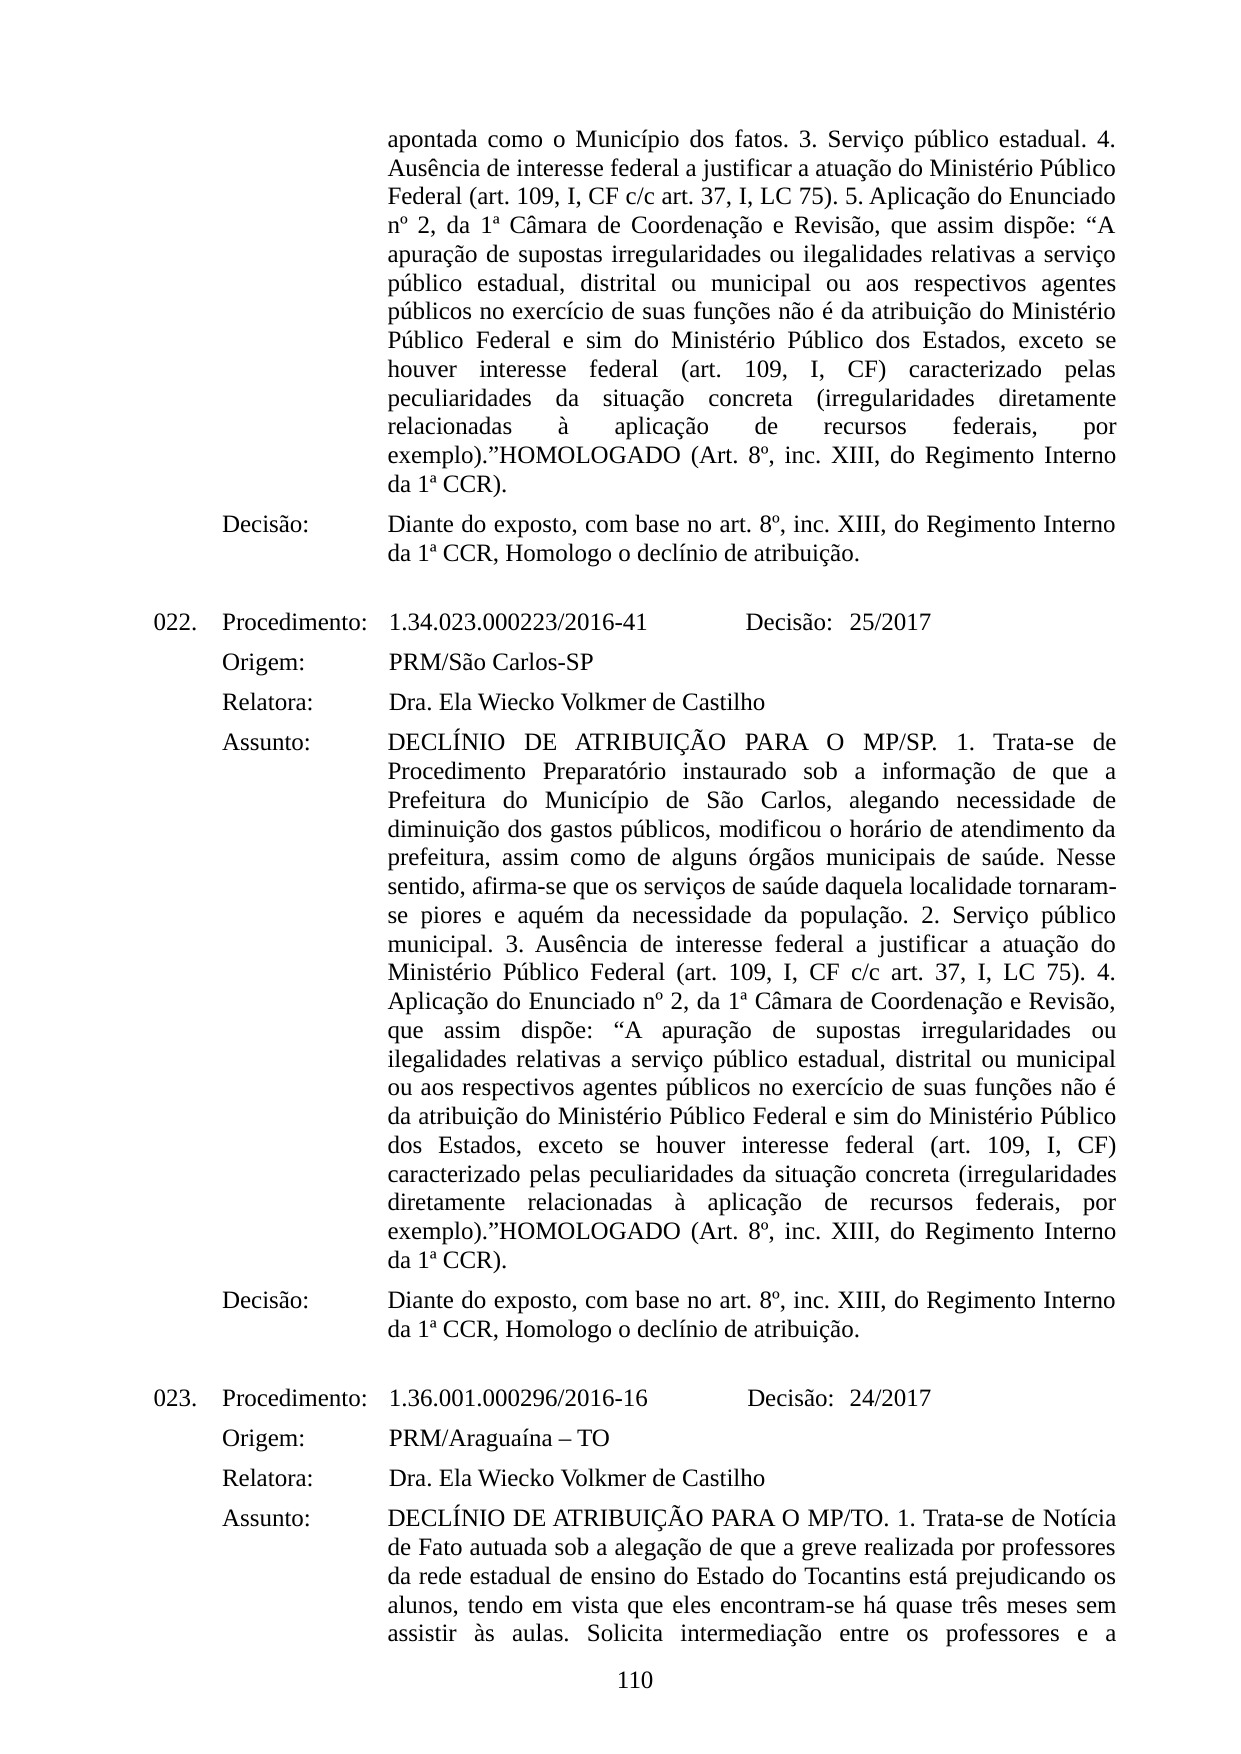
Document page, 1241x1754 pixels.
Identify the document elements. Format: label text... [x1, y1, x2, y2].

table_cell DECLÍNIO DE ATRIBUIÇÃO PARA O MP/TO. 1. Trata-se de Notícia de Fato autuada sob a alegação de que a greve realizada por professores da rede estadual de ensino do Estado do Tocantins está prejudicando os alunos, tendo em vista que eles encontram-se há quase três meses sem assistir às aulas. Solicita intermediação entre os professores e a [383, 1498, 1123, 1653]
table_header 25/2017 [844, 601, 1123, 641]
table_cell [148, 1458, 216, 1498]
table_cell [148, 722, 216, 1279]
table_cell Relatora: [216, 1458, 383, 1498]
table_cell Relatora: [216, 681, 383, 722]
table_header Decisão: [216, 503, 383, 572]
table_cell apontada como o Município dos fatos. 3. Serviço público estadual. 4. Ausência de interesse federal a justificar a atuação do Ministério Público Federal (art. 109, I, CF c/c art. 37, I, LC 75). 5. Aplicação do Enunciado nº 2, da 1ª Câmara de Coordenação e Revisão, que assim dispõe: “A apuração de supostas irregularidades ou ilegalidades relativas a serviço público estadual, distrital ou municipal ou aos respectivos agentes públicos no exercício de suas funções não é da atribuição do Ministério Público Federal e sim do Ministério Público dos Estados, exceto se houver interesse federal (art. 109, I, CF) caracterizado pelas peculiaridades da situação concreta (irregularidades diretamente relacionadas à aplicação de recursos federais, por exemplo).”HOMOLOGADO (Art. 8º, inc. XIII, do Regimento Interno da 1ª CCR). [383, 118, 1123, 503]
table_header [148, 1279, 216, 1348]
table_header 1.34.023.000223/2016-41 [383, 601, 740, 641]
table_header Diante do exposto, com base no art. 8º, inc. XIII, do Regimento Interno da 1ª CCR, Homologo o declínio de atribuição. [383, 1279, 1122, 1348]
table_header Decisão: [216, 1279, 383, 1348]
table_header Decisão: [740, 601, 843, 641]
table_header Procedimento: [216, 1377, 383, 1417]
table_cell Origem: [216, 641, 383, 681]
table_cell Origem: [216, 1417, 383, 1457]
table_header 022. [148, 601, 216, 641]
table_cell [148, 1417, 216, 1457]
table_cell Assunto: [216, 1498, 383, 1653]
table_cell Dra. Ela Wiecko Volkmer de Castilho [383, 681, 1123, 722]
table_cell [148, 118, 216, 503]
table_header Diante do exposto, com base no art. 8º, inc. XIII, do Regimento Interno da 1ª CCR, Homologo o declínio de atribuição. [383, 503, 1122, 572]
table_header Procedimento: [216, 601, 383, 641]
table_header 24/2017 [844, 1377, 1123, 1417]
table_cell PRM/Araguaína – TO [383, 1417, 1123, 1457]
table_cell [148, 1498, 216, 1653]
table_cell Dra. Ela Wiecko Volkmer de Castilho [383, 1458, 1123, 1498]
table_header Decisão: [741, 1377, 843, 1417]
table_header [148, 503, 216, 572]
table_cell DECLÍNIO DE ATRIBUIÇÃO PARA O MP/SP. 1. Trata-se de Procedimento Preparatório instaurado sob a informação de que a Prefeitura do Município de São Carlos, alegando necessidade de diminuição dos gastos públicos, modificou o horário de atendimento da prefeitura, assim como de alguns órgãos municipais de saúde. Nesse sentido, afirma-se que os serviços de saúde daquela localidade tornaram-se piores e aquém da necessidade da população. 2. Serviço público municipal. 3. Ausência de interesse federal a justificar a atuação do Ministério Público Federal (art. 109, I, CF c/c art. 37, I, LC 75). 4. Aplicação do Enunciado nº 2, da 1ª Câmara de Coordenação e Revisão, que assim dispõe: “A apuração de supostas irregularidades ou ilegalidades relativas a serviço público estadual, distrital ou municipal ou aos respectivos agentes públicos no exercício de suas funções não é da atribuição do Ministério Público Federal e sim do Ministério Público dos Estados, exceto se houver interesse federal (art. 109, I, CF) caracterizado pelas peculiaridades da situação concreta (irregularidades diretamente relacionadas à aplicação de recursos federais, por exemplo).”HOMOLOGADO (Art. 8º, inc. XIII, do Regimento Interno da 1ª CCR). [383, 722, 1123, 1279]
table_header 023. [148, 1377, 216, 1417]
table_cell PRM/São Carlos-SP [383, 641, 1123, 681]
table_header 1.36.001.000296/2016-16 [383, 1377, 741, 1417]
table_cell [148, 681, 216, 722]
table_cell [216, 118, 383, 503]
table_cell Assunto: [216, 722, 383, 1279]
table_cell [148, 641, 216, 681]
